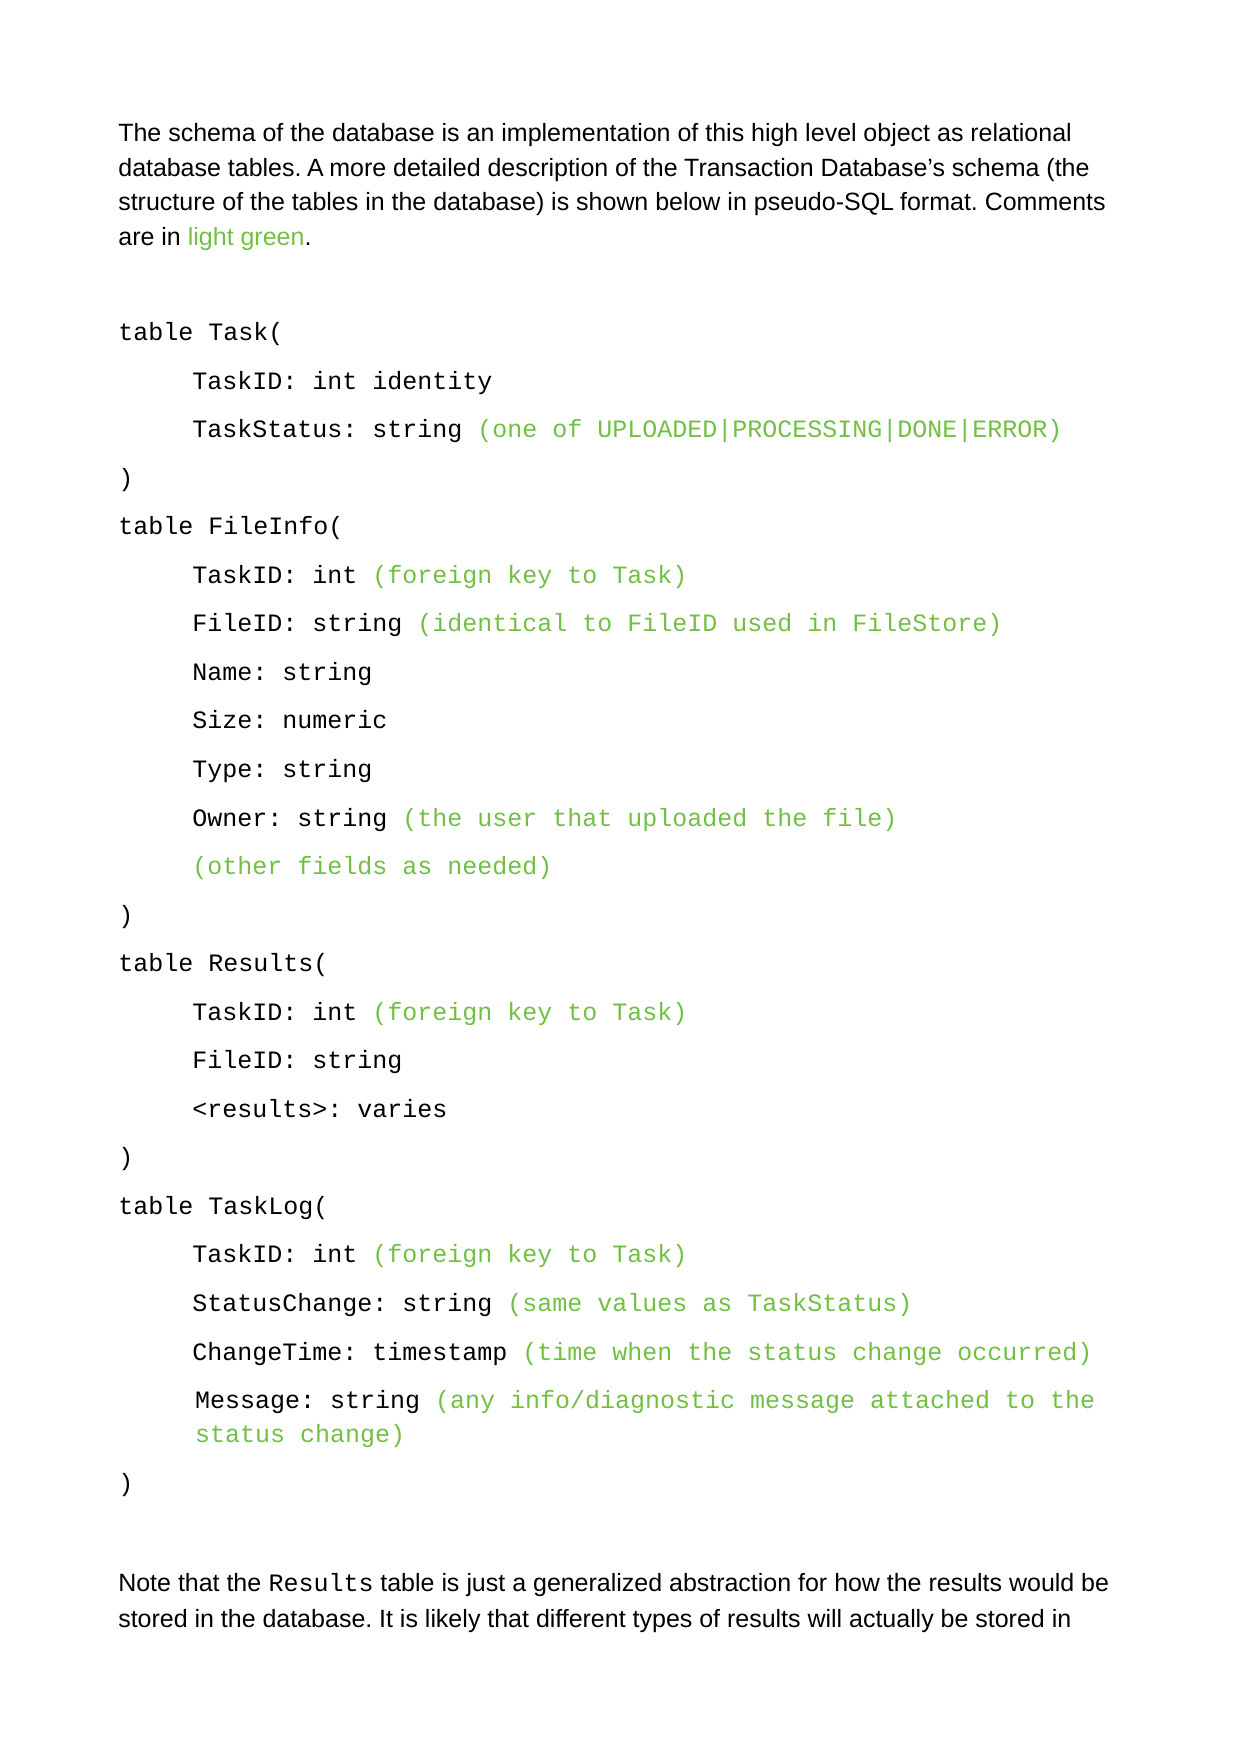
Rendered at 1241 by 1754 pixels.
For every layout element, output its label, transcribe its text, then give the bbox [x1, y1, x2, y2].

text Size: numeric [118, 708, 1122, 736]
text <results>: varies [118, 1096, 1122, 1125]
text ChangeTime: timestamp (time when the status change occurred) [118, 1339, 1122, 1367]
text Name: string [118, 659, 1122, 688]
text ) [118, 902, 1122, 931]
text FileID: string [118, 1048, 1122, 1076]
text table Task( [118, 320, 1122, 348]
text FileID: string (identical to FileID used in FileStore) [118, 611, 1122, 639]
text Owner: string (the user that uploaded the file) [118, 805, 1122, 833]
text ) [118, 1470, 1122, 1498]
text The schema of the database is an implementation of this high level object as relational database tables. A more detailed description of the Transaction Database’s schema (the structure of the tables in the database) is shown below in pseudo-SQL format. Comments are in light green. [118, 118, 1122, 250]
text TaskID: int (foreign key to Task) [118, 1242, 1122, 1270]
text ) [118, 465, 1122, 494]
text ) [118, 1145, 1122, 1173]
text table Results( [118, 951, 1122, 979]
text TaskID: int identity [118, 368, 1122, 397]
text TaskStatus: string (one of UPLOADED|PROCESSING|DONE|ERROR) [118, 417, 1122, 445]
text TaskID: int (foreign key to Task) [118, 562, 1122, 591]
text table TaskLog( [118, 1193, 1122, 1222]
text table FileInfo( [118, 514, 1122, 542]
text (other fields as needed) [118, 854, 1122, 882]
text Message: string (any info/diagnostic message attached to the status change) [195, 1388, 1122, 1450]
text StatusChange: string (same values as TaskStatus) [118, 1291, 1122, 1319]
text Note that the Results table is just a generalized abstraction for how the results would be stored in the database. It is likely that different types of results will actually be stored in [118, 1568, 1122, 1633]
text Type: string [118, 757, 1122, 785]
text TaskID: int (foreign key to Task) [118, 999, 1122, 1028]
